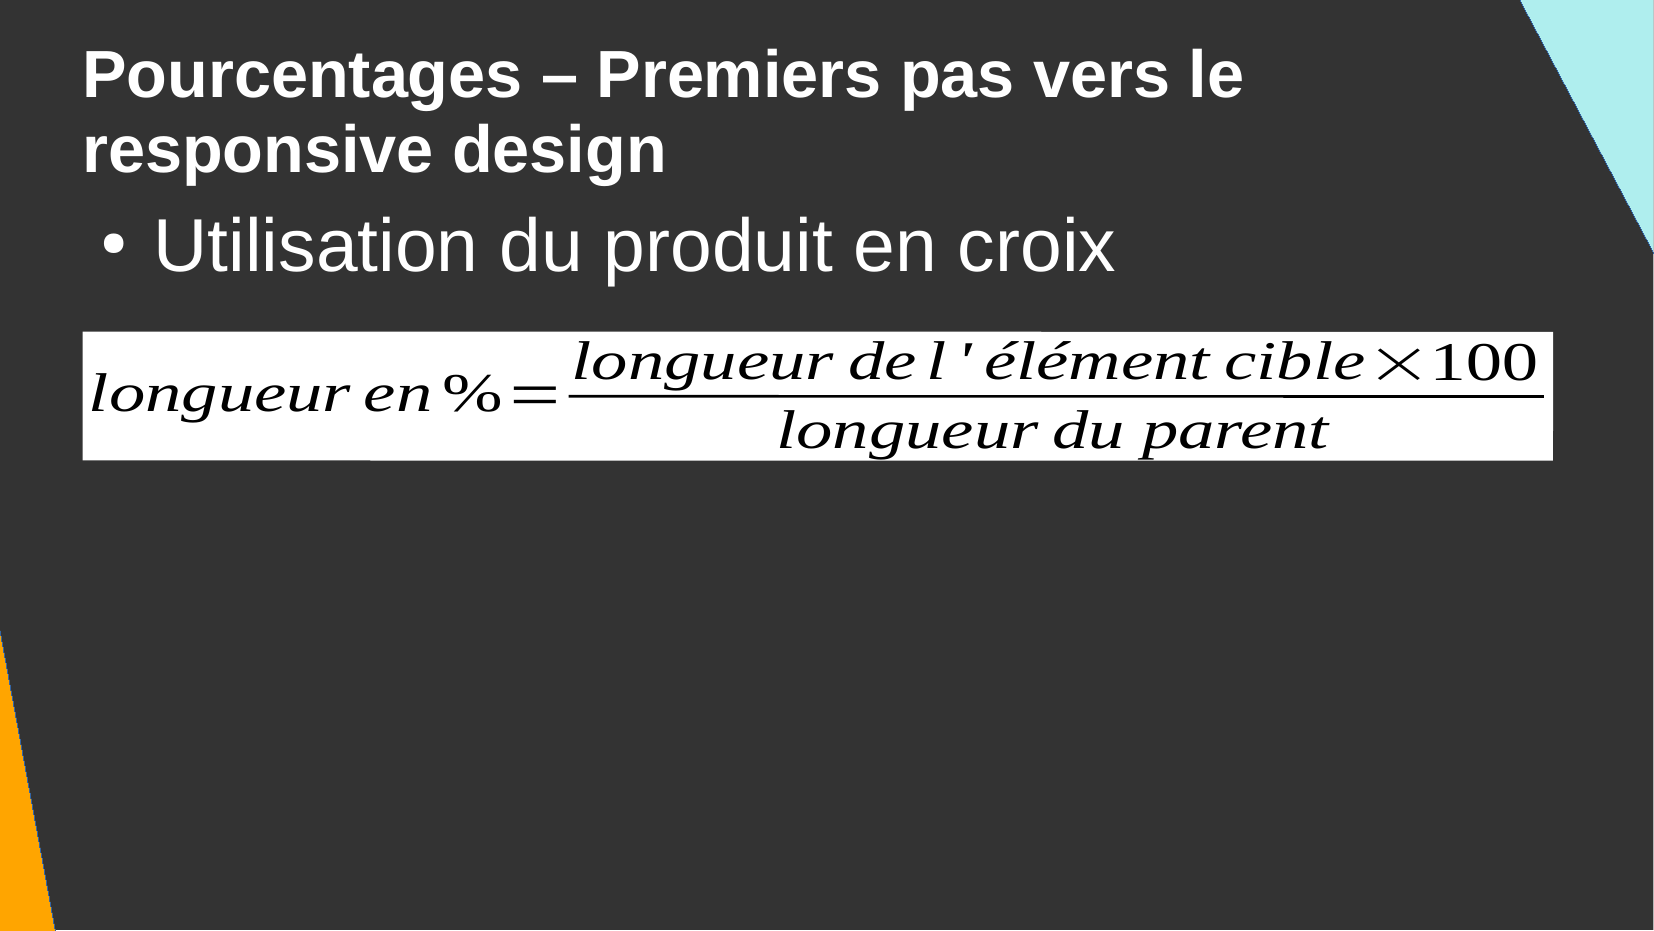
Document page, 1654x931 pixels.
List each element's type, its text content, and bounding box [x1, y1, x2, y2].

text_box [1520, 0, 1654, 254]
chart [82, 331, 1554, 461]
list Utilisation du produit en croix [82, 203, 1595, 328]
title Pourcentages – Premiers pas vers le responsive design [82, 37, 1571, 187]
text_box [0, 630, 56, 931]
